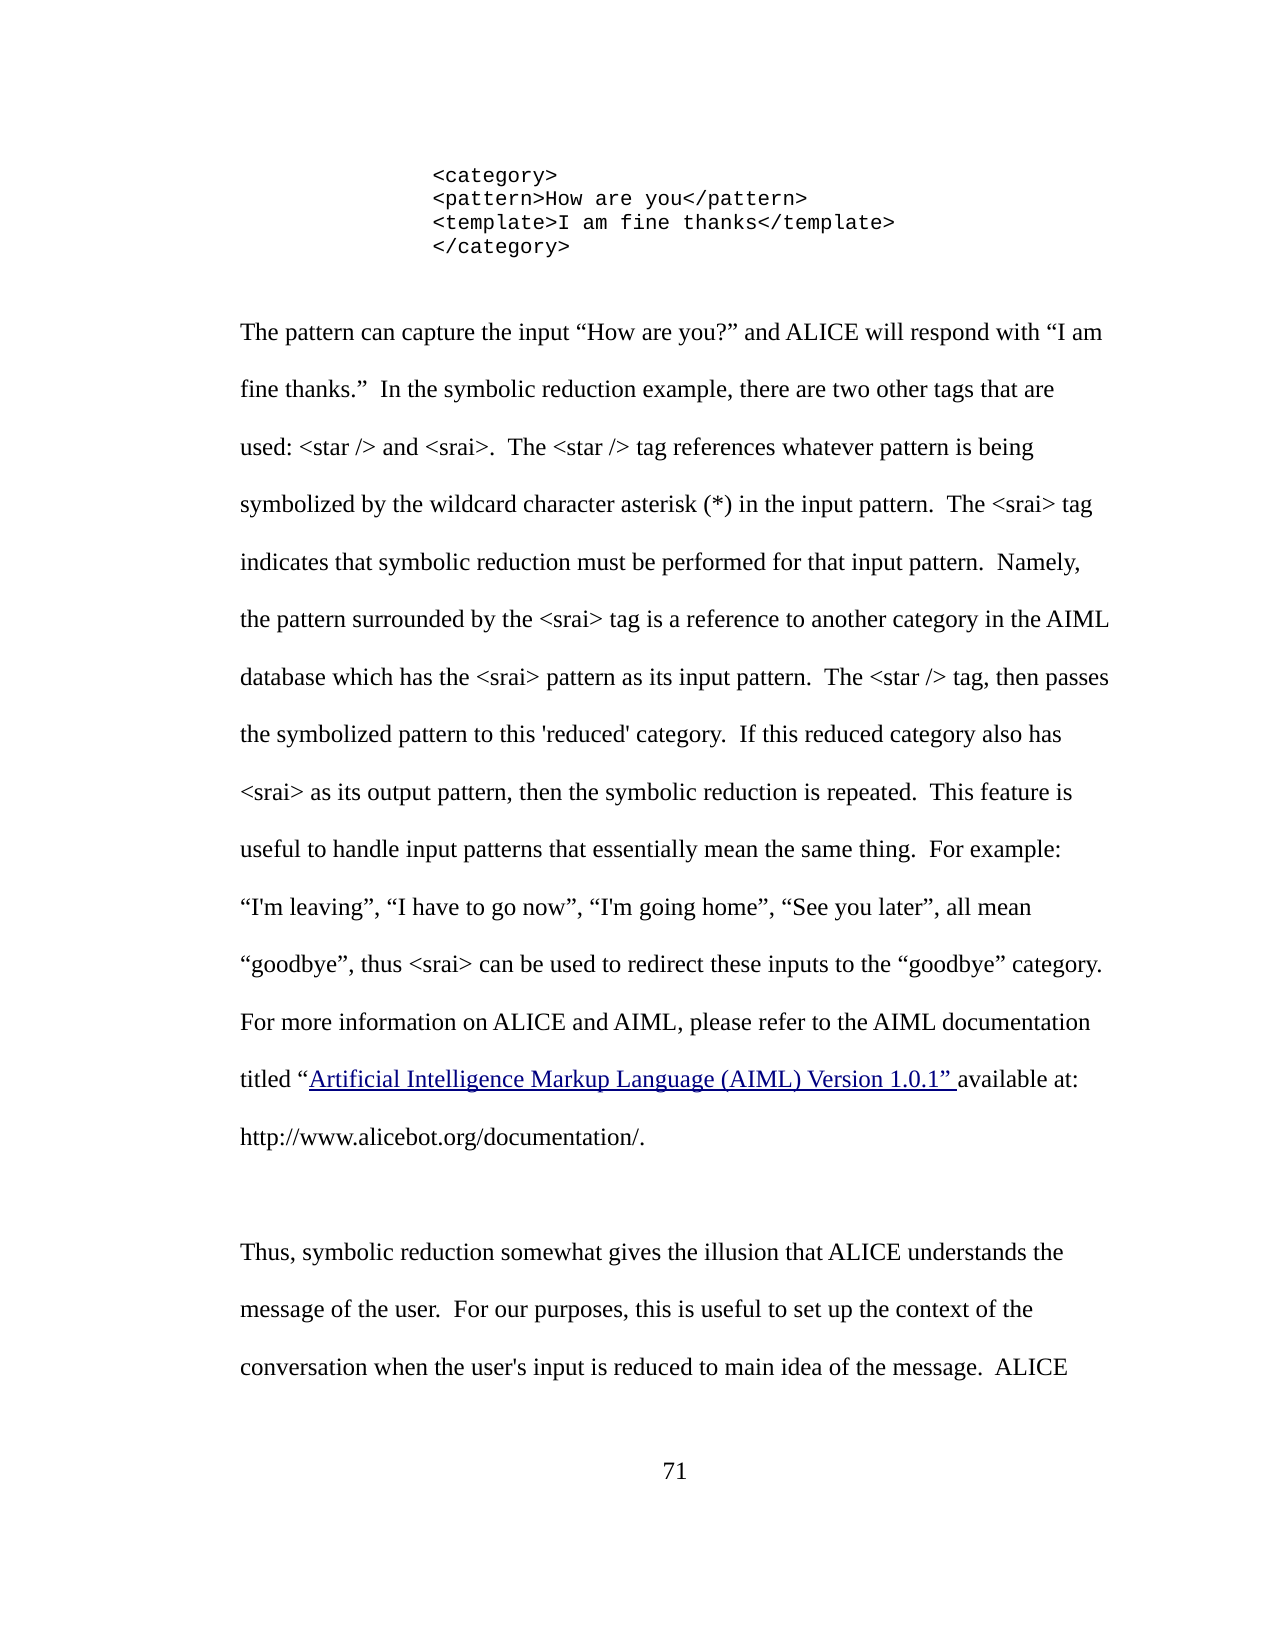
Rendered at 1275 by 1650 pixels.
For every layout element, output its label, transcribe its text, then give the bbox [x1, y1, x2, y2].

text The pattern can capture the input “How are you?” and ALICE will respond with “I am fine thanks.” In the symbolic reduction example, there are two other tags that are used: <star /> and <srai>. The <star /> tag references whatever pattern is being symbolized by the wildcard character asterisk (*) in the input pattern. The <srai> tag indicates that symbolic reduction must be performed for that input pattern. Namely, the pattern surrounded by the <srai> tag is a reference to another category in the AIML database which has the <srai> pattern as its input pattern. The <star /> tag, then passes the symbolized pattern to this 'reduced' category. If this reduced category also has <srai> as its output pattern, then the symbolic reduction is repeated. This feature is useful to handle input patterns that essentially mean the same thing. For example: “I'm leaving”, “I have to go now”, “I'm going home”, “See you later”, all mean “goodbye”, thus <srai> can be used to redirect these inputs to the “goodbye” category. For more information on ALICE and AIML, please refer to the AIML documentation titled “Artificial Intelligence Markup Language (AIML) Version 1.0.1” available at: http://www.alicebot.org/documentation/. [240, 317, 1110, 1151]
text Thus, symbolic reduction somewhat gives the illusion that ALICE understands the message of the user. For our purposes, this is useful to set up the context of the conversation when the user's input is reduced to main idea of the message. ALICE [240, 1237, 1110, 1381]
table_header <category> <pattern>How are you</pattern> <template>I am fine thanks</template> </category> [432, 165, 918, 259]
